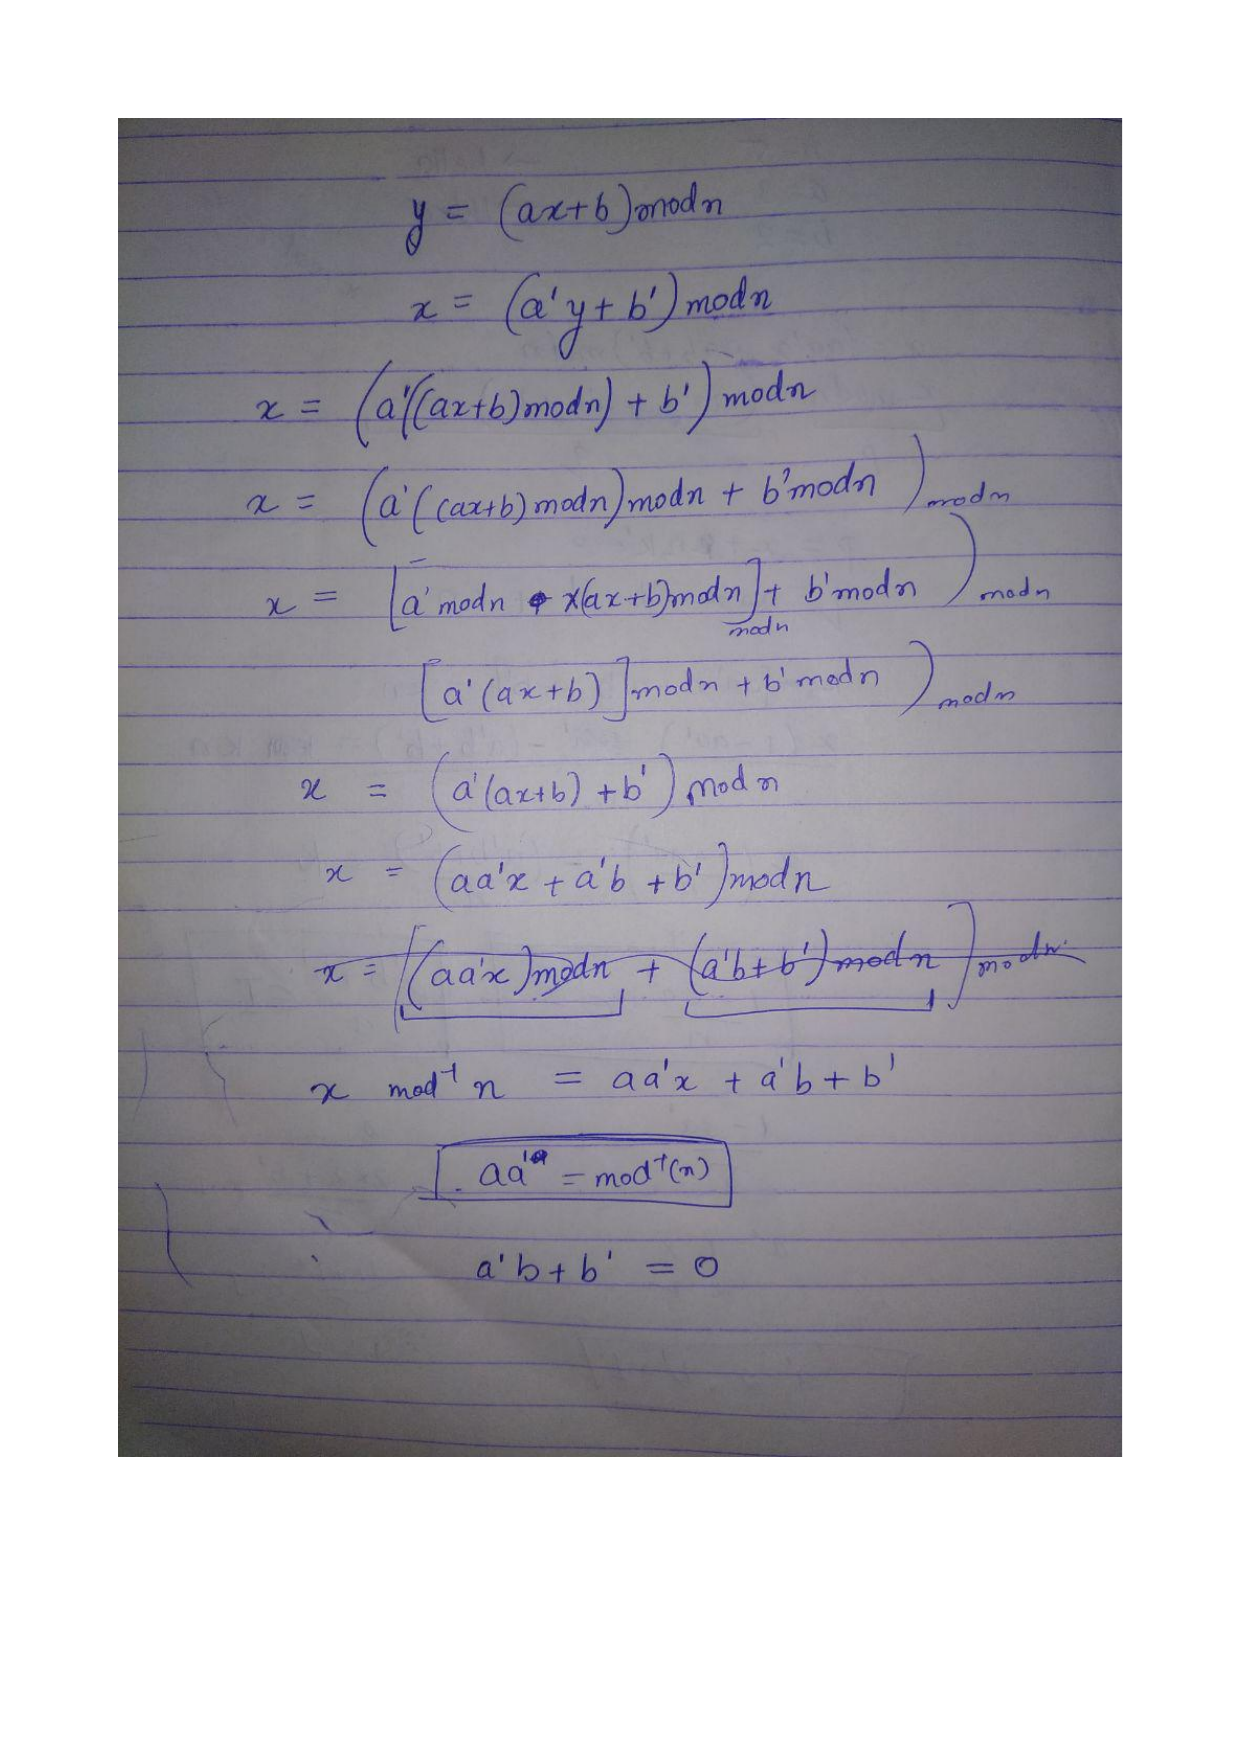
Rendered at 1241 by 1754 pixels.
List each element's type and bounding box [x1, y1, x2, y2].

picture [118, 118, 1123, 1457]
